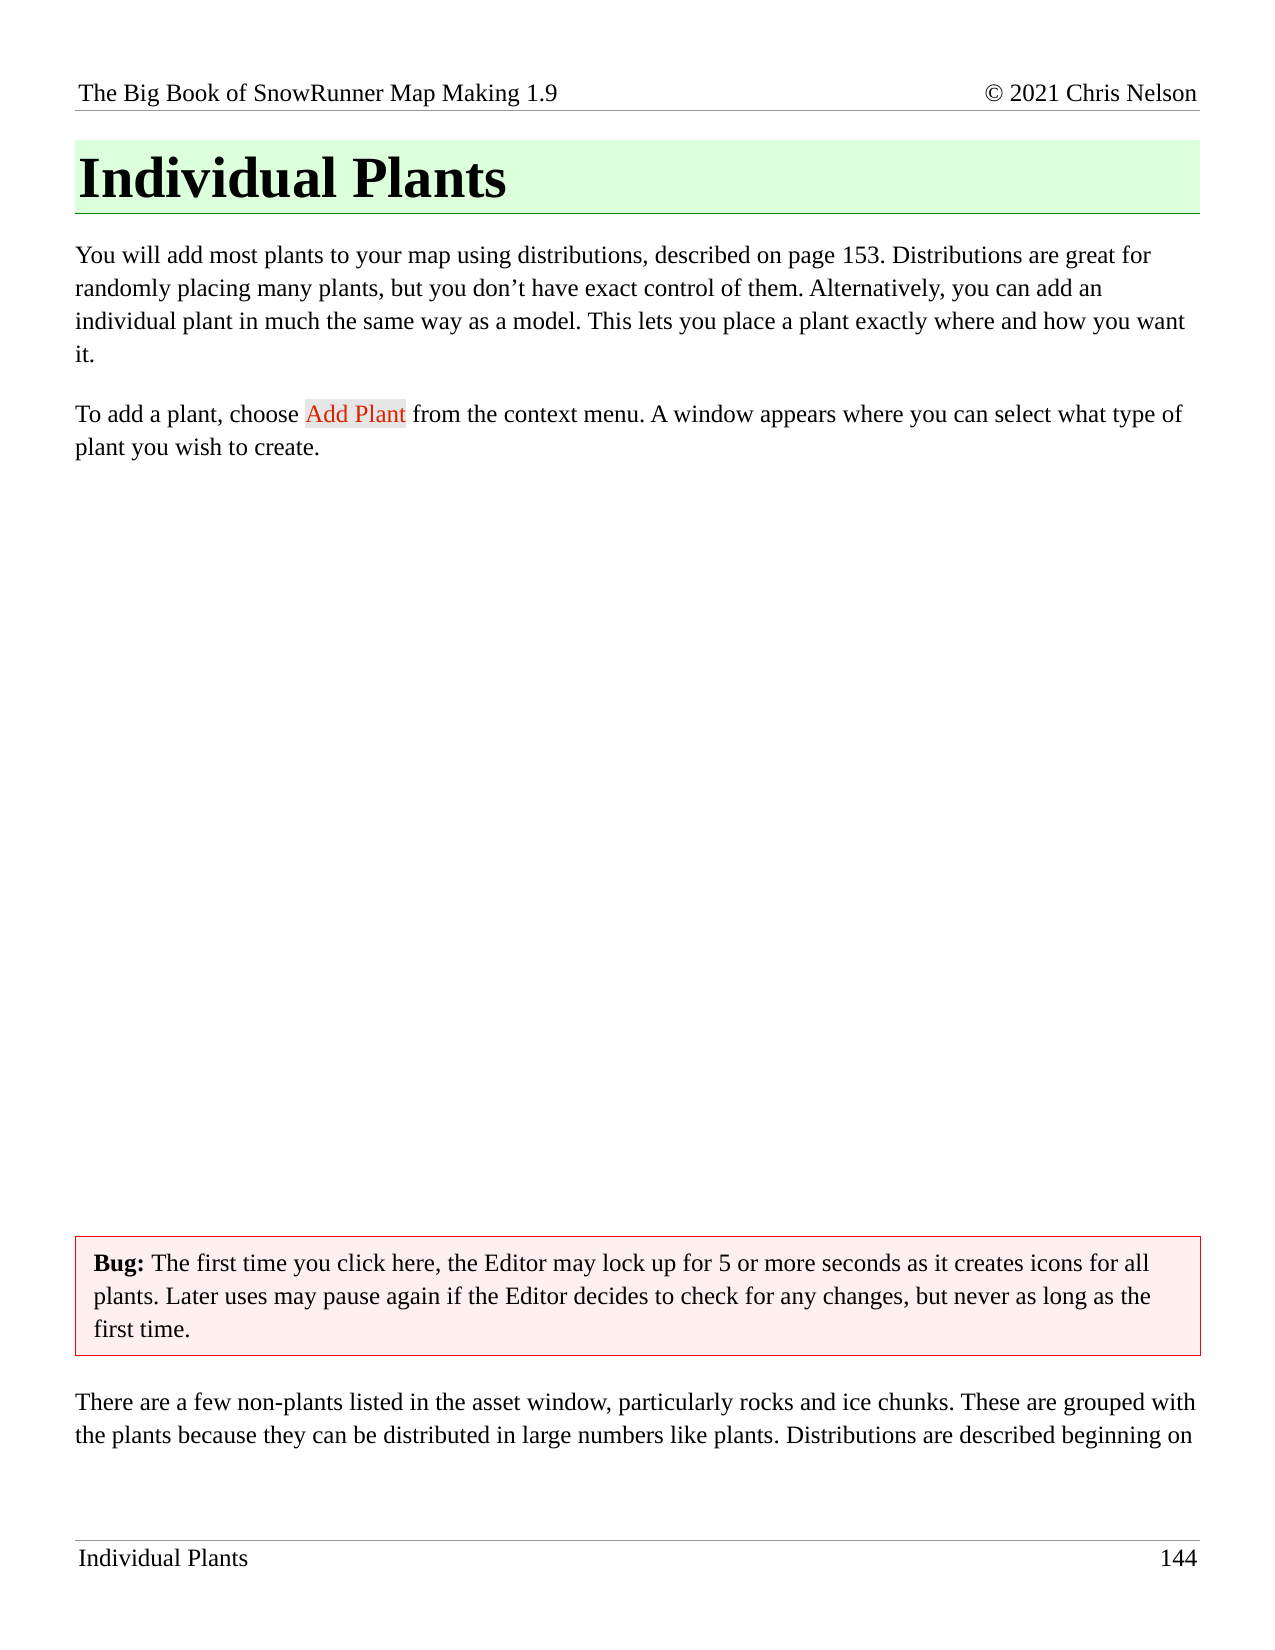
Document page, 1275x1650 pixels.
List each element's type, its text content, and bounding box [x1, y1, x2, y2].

subtitle Individual Plants [75, 140, 1200, 213]
text You will add most plants to your map using distributions, described on page 153. Distributions are great for randomly placing many plants, but you don’t have exact control of them. Alternatively, you can add an individual plant in much the same way as a model. This lets you place a plant exactly where and how you want it. [75, 240, 1200, 368]
list The first time you click here, the Editor may lock up for 5 or more seconds as it creates icons for all plants. Later uses may pause again if the Editor decides to check for any changes, but never as long as the first time. [76, 1237, 1200, 1355]
text There are a few non-plants listed in the asset window, particularly rocks and ice chunks. These are grouped with the plants because they can be distributed in large numbers like plants. Distributions are described beginning on [75, 1387, 1200, 1448]
text To add a plant, choose Add Plant from the context menu. A window appears where you can select what type of plant you wish to create. [75, 399, 1200, 461]
